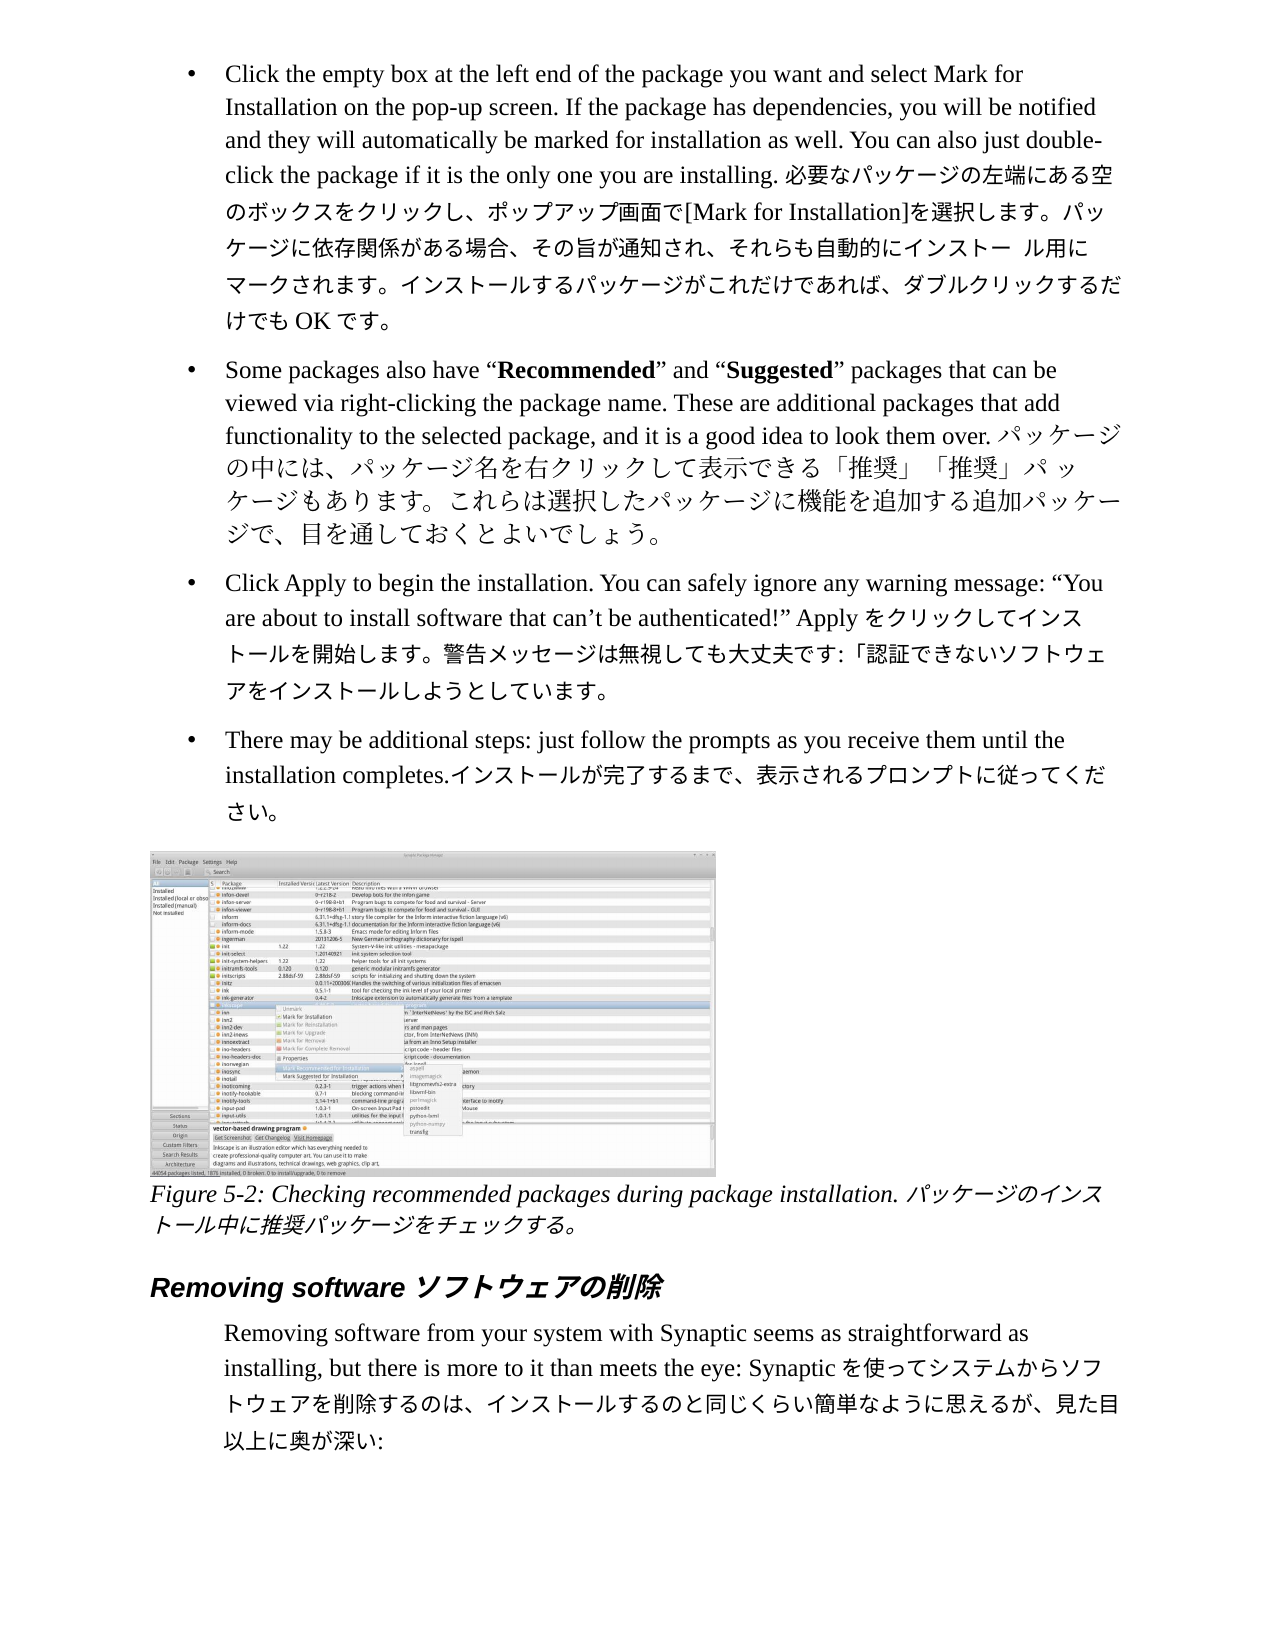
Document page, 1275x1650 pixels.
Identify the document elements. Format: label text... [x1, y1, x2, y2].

list Click Apply to begin the installation. You can safely ignore any warning message: “You are about to install software that can’t be authenticated!” Apply をクリックしてインストールを開始します。警告メッセージは無視しても大丈夫です:「認証できないソフトウェアをインストールしようとしています。 [187, 568, 1125, 705]
text Figure 5-2: Checking recommended packages during package installation. パッケージのインストール中に推奨パッケージをチェックする。 [150, 1177, 1125, 1240]
list Some packages also have “Recommended” and “Suggested” packages that can be viewed via right-clicking the package name. These are additional packages that add functionality to the selected package, and it is a good idea to look them over. パッケージの中には、パッケージ名を右クリックして表示できる「推奨」「推奨」パ ッケージもあります。これらは選択したパッケージに機能を追加する追加パッケージで、目を通しておくとよいでしょう。 [187, 355, 1125, 549]
list There may be additional steps: just follow the prompts as you receive them until the installation completes.インストールが完了するまで、表示されるプロンプトに従ってください。 [187, 725, 1125, 826]
list Click the empty box at the left end of the package you want and select Mark for Installation on the pop-up screen. If the package has dependencies, you will be notified and they will automatically be marked for installation as well. You can also just double-click the package if it is the only one you are installing. 必要なパッケージの左端にある空のボックスをクリックし、ポップアップ画面で[Mark for Installation]を選択します。パッケージに依存関係がある場合、その旨が通知され、それらも自動的にインストー ル用にマークされます。インストールするパッケージがこれだけであれば、ダブルクリックするだけでもOKです。 [187, 59, 1125, 336]
picture [150, 851, 716, 1177]
list Removing software from your system with Synaptic seems as straightforward as installing, but there is more to it than meets the eye: Synapticを使ってシステムからソフトウェアを削除するのは、インストールするのと同じくらい簡単なように思えるが、見た目以上に奥が深い: [194, 1318, 1125, 1456]
subtitle Removing softwareソフトウェアの削除 [150, 1265, 1125, 1305]
